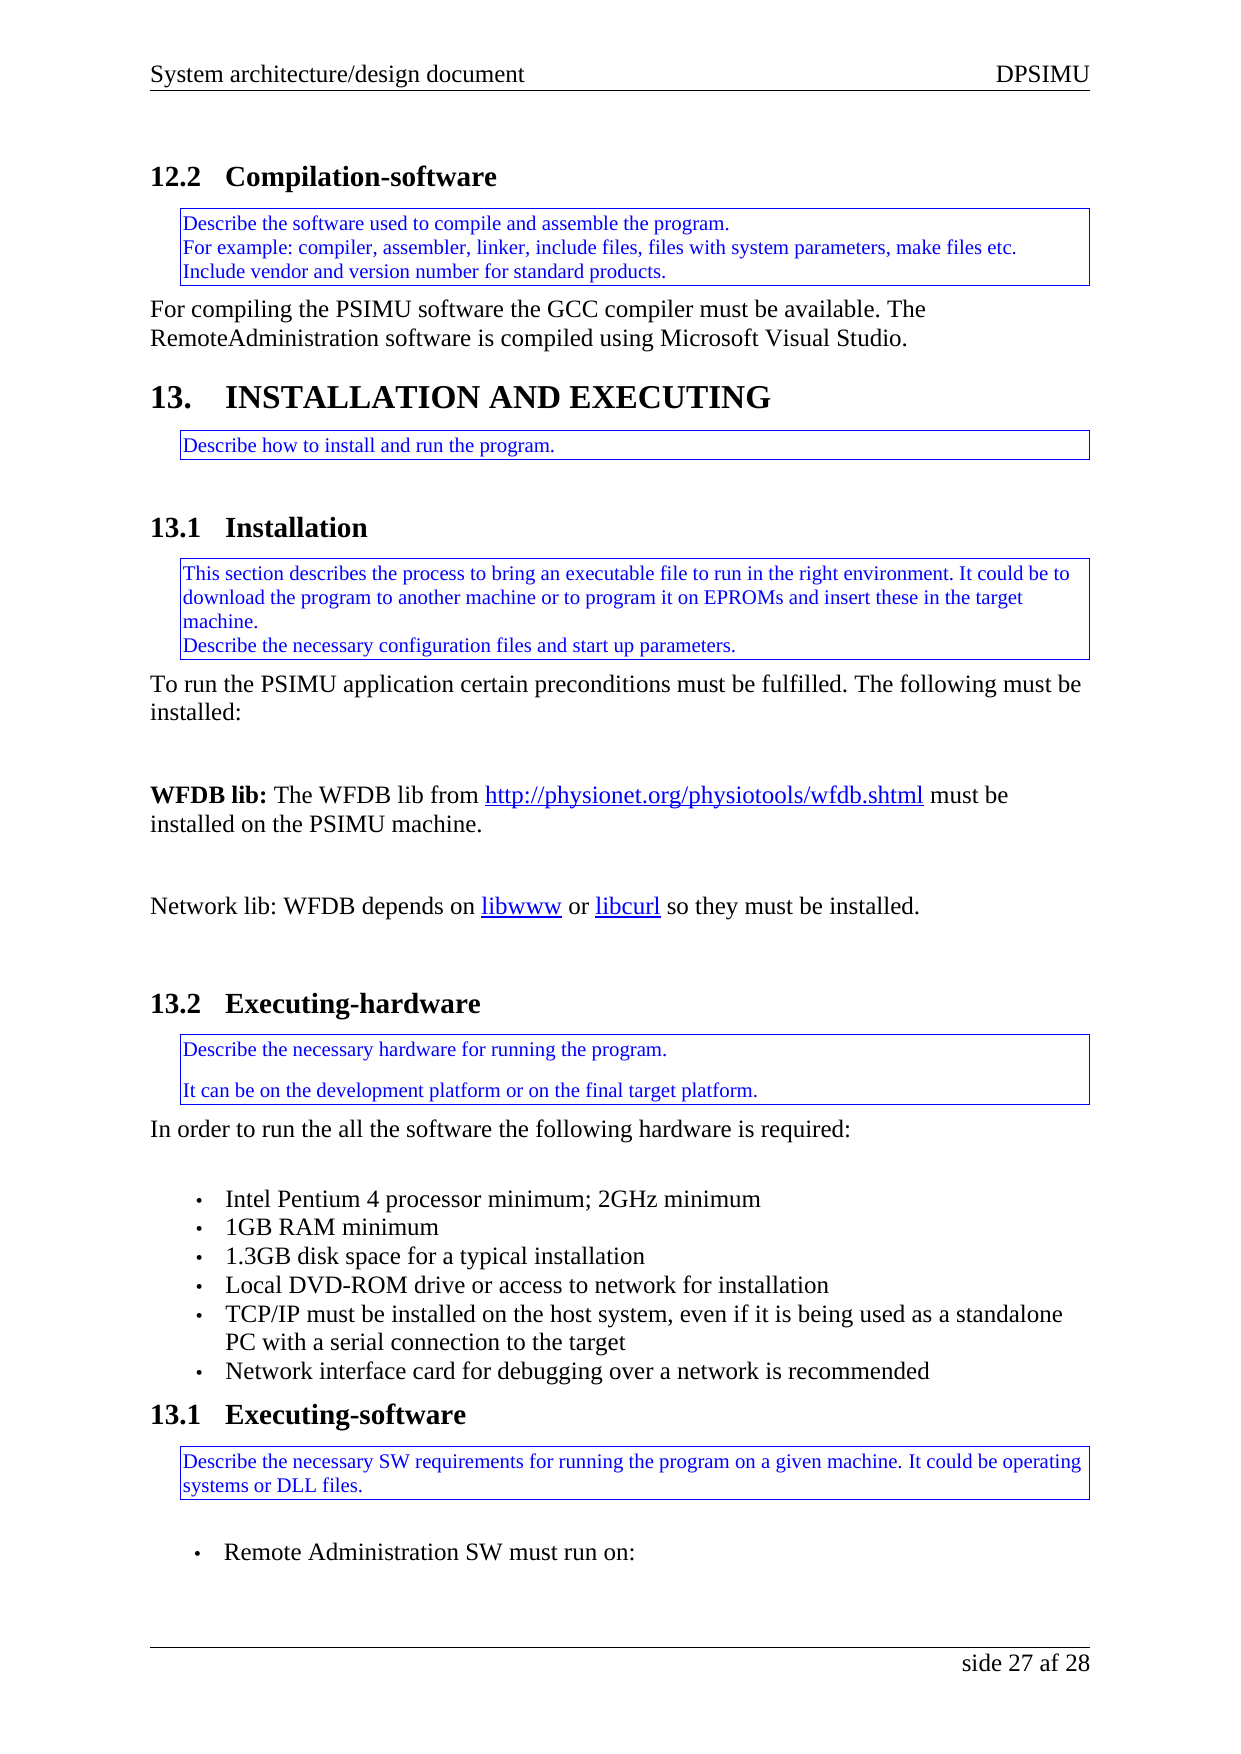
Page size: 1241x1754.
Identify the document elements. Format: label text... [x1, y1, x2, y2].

list 1.3GB disk space for a typical installation [196, 1241, 1090, 1270]
subtitle INSTALLATION AND Executing [150, 377, 1090, 415]
list Remote Administration SW must run on: [194, 1537, 1090, 1566]
text Describe how to install and run the program. [181, 431, 1089, 459]
text To run the PSIMU application certain preconditions must be fulfilled. The following must be installed: [150, 669, 1090, 726]
subtitle Executing-hardware [150, 986, 1090, 1020]
list Intel Pentium 4 processor minimum; 2GHz minimum [196, 1184, 1090, 1212]
list TCP/IP must be installed on the host system, even if it is being used as a standalone PC with a serial connection to the target [196, 1299, 1090, 1356]
subtitle Executing-software [150, 1397, 1090, 1431]
list 1GB RAM minimum [196, 1212, 1090, 1241]
text In order to run the all the software the following hardware is required: [150, 1114, 1090, 1142]
list Local DVD-ROM drive or access to network for installation [196, 1270, 1090, 1299]
text Describe the software used to compile and assemble the program. For example: compiler, assembler, linker, include files, files with system parameters, make files etc. Include vendor and version number for standard products. [181, 209, 1089, 285]
text This section describes the process to bring an executable file to run in the right environment. It could be to download the program to another machine or to program it on EPROMs and insert these in the target machine. Describe the necessary configuration files and start up parameters. [181, 559, 1089, 659]
list Network interface card for debugging over a network is recommended [196, 1356, 1090, 1385]
text For compiling the PSIMU software the GCC compiler must be available. The RemoteAdministration software is compiled using Microsoft Visual Studio. [150, 294, 1090, 352]
subtitle Installation [150, 510, 1090, 543]
subtitle Compilation-software [150, 159, 1090, 193]
text Network lib: WFDB depends on libwww or libcurl so they must be installed. [150, 891, 1090, 920]
text It can be on the development platform or on the final target platform. [181, 1075, 1089, 1104]
text Describe the necessary hardware for running the program. [181, 1035, 1089, 1061]
text Describe the necessary SW requirements for running the program on a given machine. It could be operating systems or DLL files. [181, 1447, 1089, 1499]
text WFDB lib: The WFDB lib from http://physionet.org/physiotools/wfdb.shtml must be installed on the PSIMU machine. [150, 780, 1090, 837]
